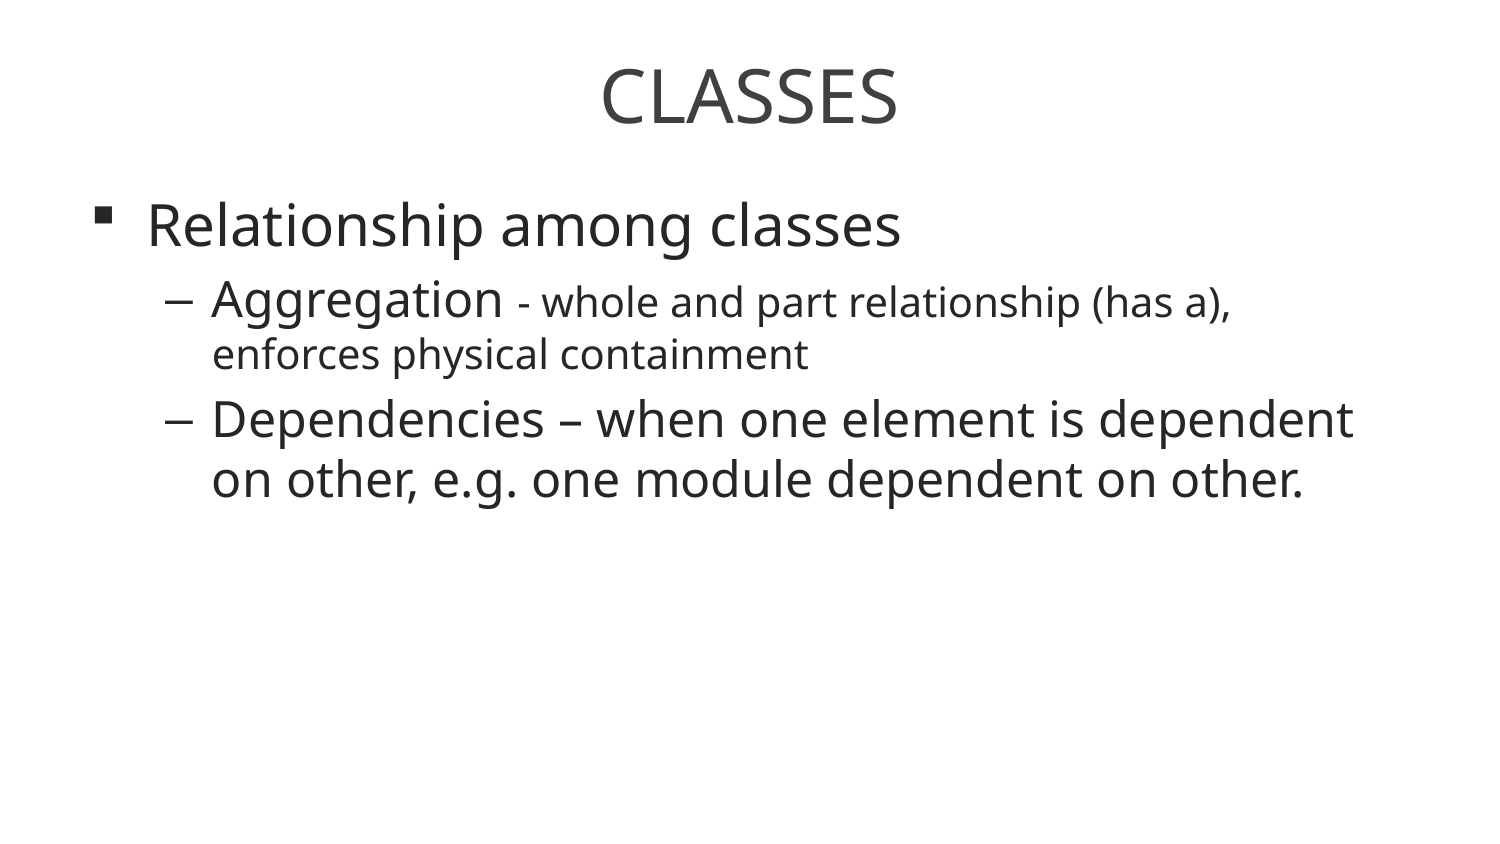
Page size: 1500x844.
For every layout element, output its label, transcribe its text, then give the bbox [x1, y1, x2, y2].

title Classes [75, 23, 1425, 164]
list Relationship among classes Aggregation - whole and part relationship (has a), enforces physical containment Dependencies – when one element is dependent on other, e.g. one module dependent on other. [75, 180, 1425, 778]
